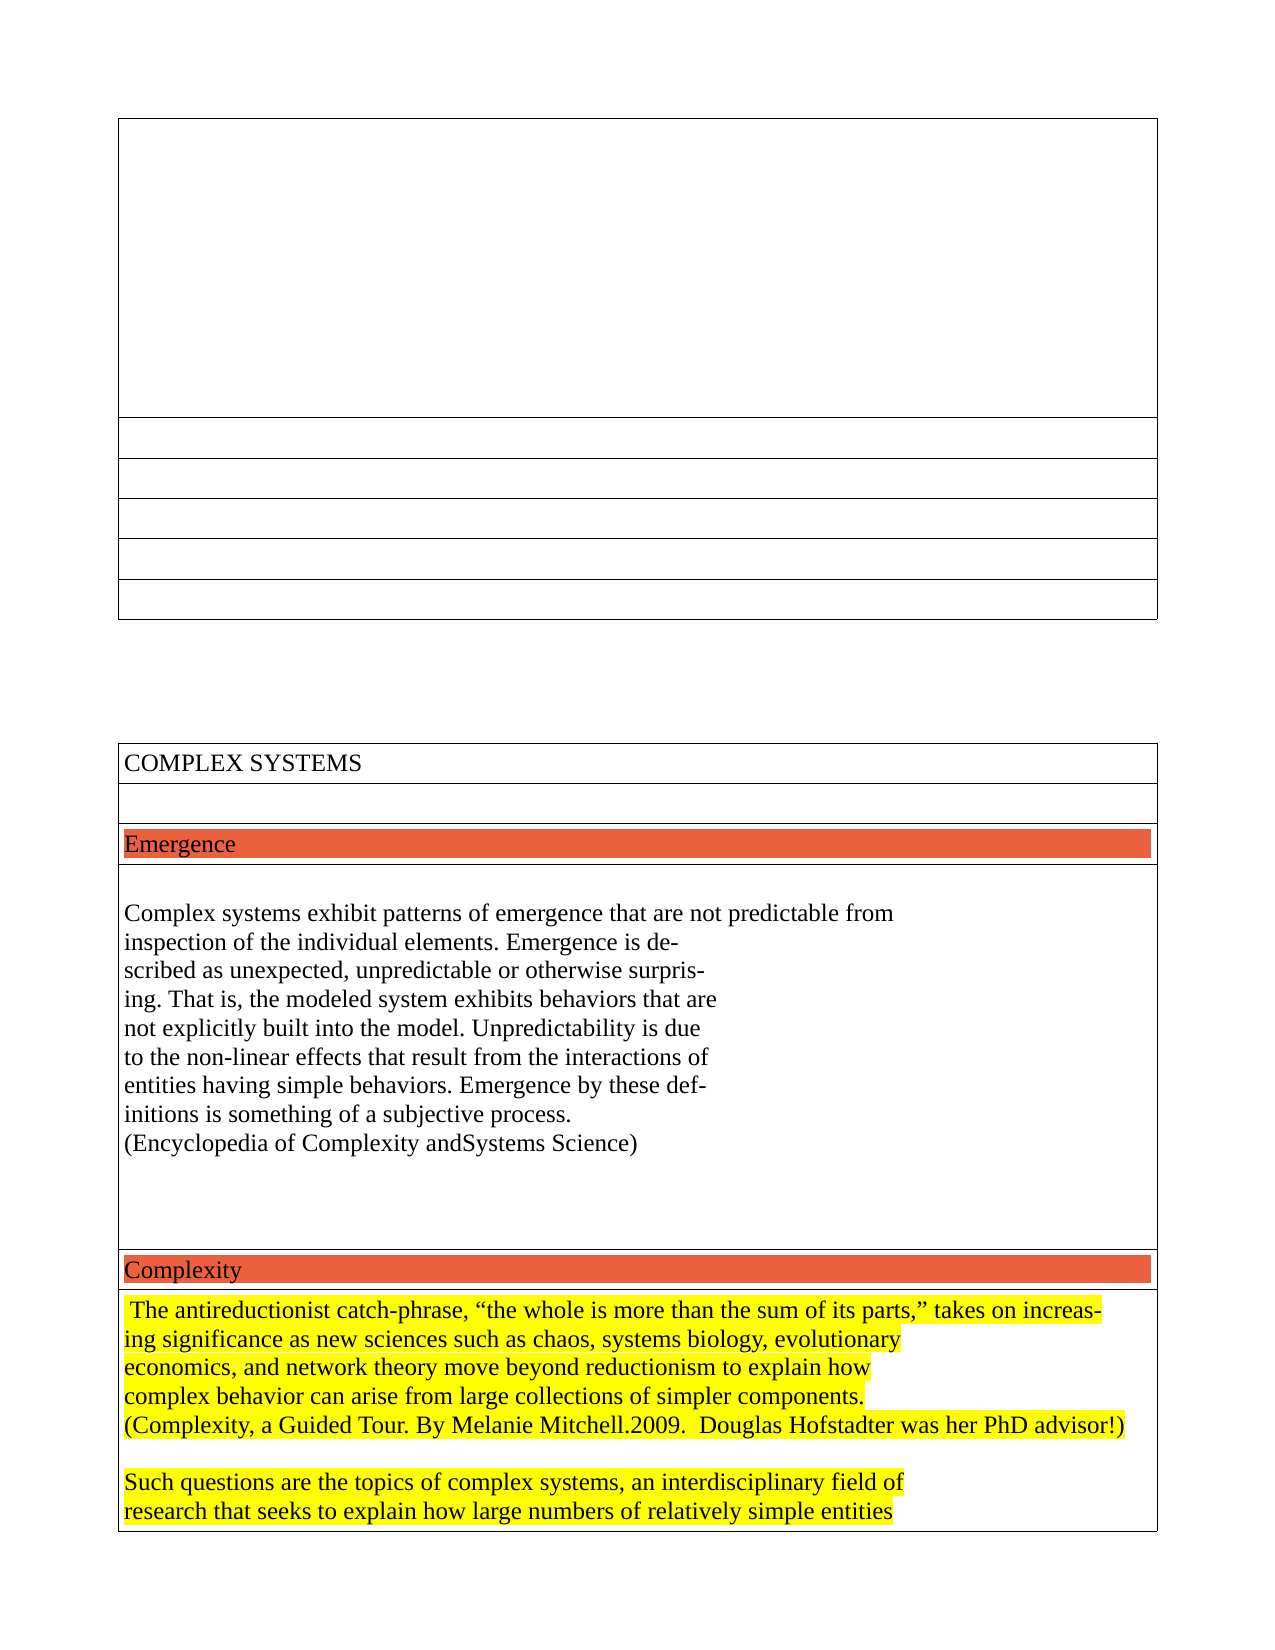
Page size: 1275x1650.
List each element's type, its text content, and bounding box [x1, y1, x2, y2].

table_cell Complexity [119, 1250, 1157, 1289]
table_cell [119, 539, 1157, 578]
table_cell [119, 580, 1157, 619]
table_cell Complex systems exhibit patterns of emergence that are not predictable from inspection of the individual elements. Emergence is de- scribed as unexpected, unpredictable or otherwise surpris- ing. That is, the modeled system exhibits behaviors that are not explicitly built into the model. Unpredictability is due to the non-linear effects that result from the interactions of entities having simple behaviors. Emergence by these def- initions is something of a subjective process. (Encyclopedia of Complexity andSystems Science) [119, 865, 1157, 1249]
table_cell Emergence [119, 824, 1157, 863]
table_cell [119, 499, 1157, 538]
table_header COMPLEX SYSTEMS [119, 744, 1157, 783]
table_cell [119, 119, 1157, 417]
table_cell [119, 784, 1157, 823]
table_cell [119, 418, 1157, 457]
table_cell [119, 459, 1157, 498]
table_cell The antireductionist catch-phrase, “the whole is more than the sum of its parts,” takes on increas- ing significance as new sciences such as chaos, systems biology, evolutionary economics, and network theory move beyond reductionism to explain how complex behavior can arise from large collections of simpler components. (Complexity, a Guided Tour. By Melanie Mitchell.2009. Douglas Hofstadter was her PhD advisor!) Such questions are the topics of complex systems, an interdisciplinary field of research that seeks to explain how large numbers of relatively simple entities [119, 1290, 1157, 1531]
